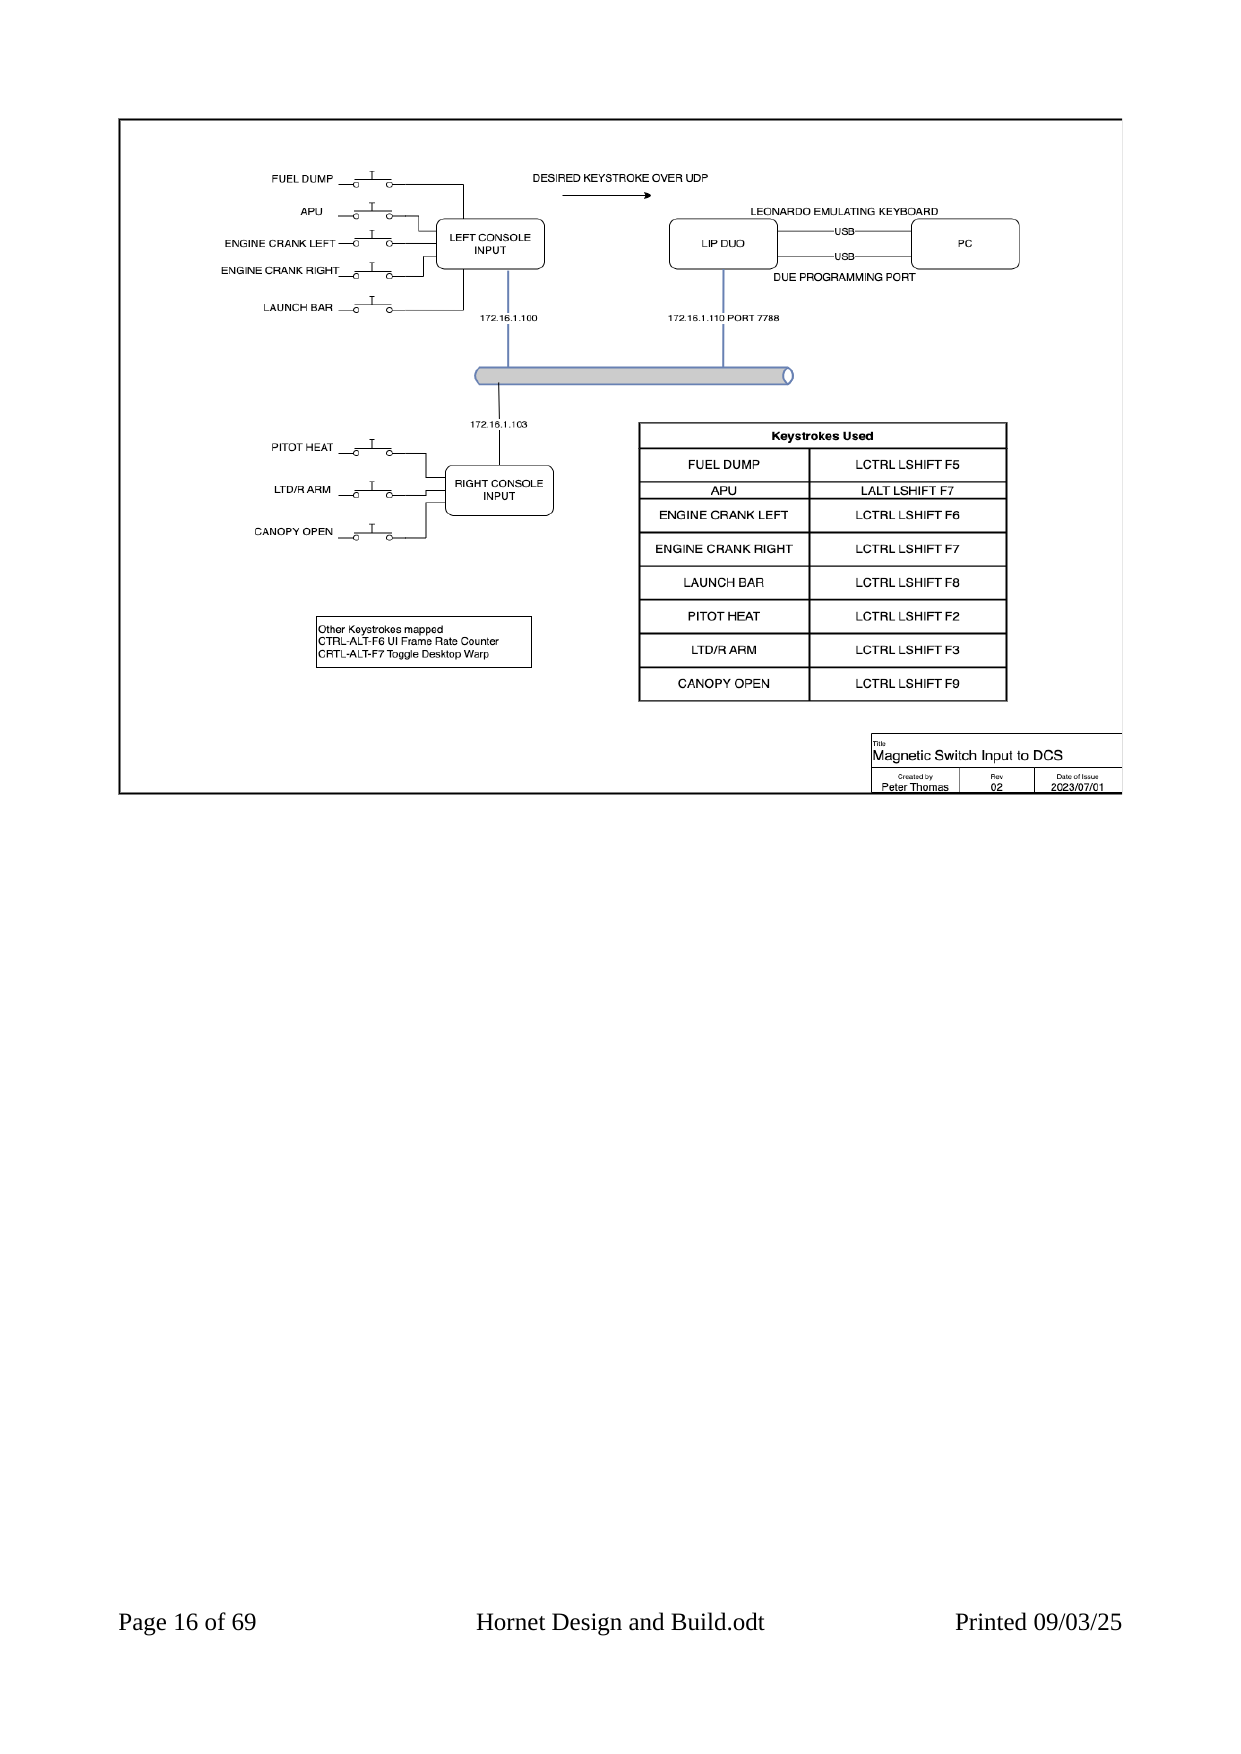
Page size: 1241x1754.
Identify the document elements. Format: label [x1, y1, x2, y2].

picture [118, 118, 1123, 847]
